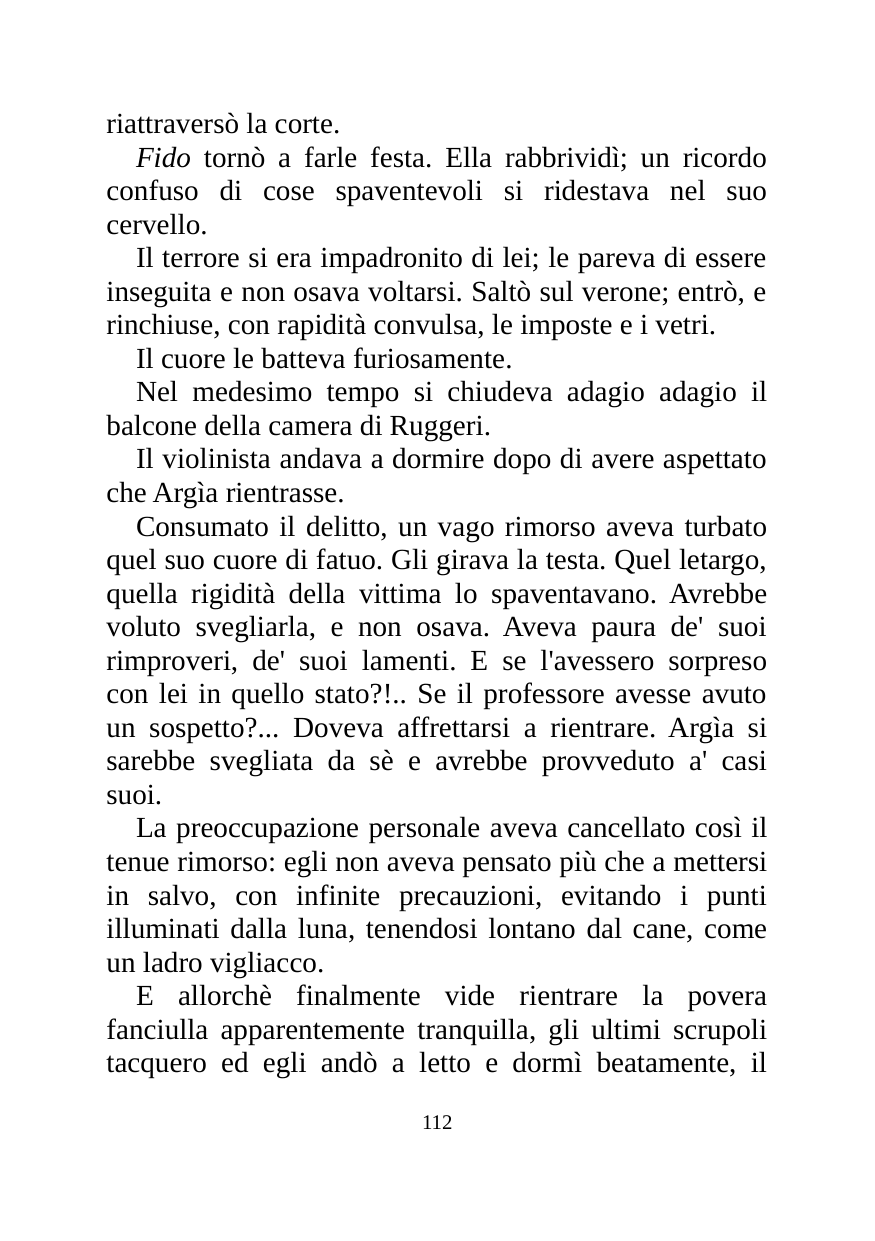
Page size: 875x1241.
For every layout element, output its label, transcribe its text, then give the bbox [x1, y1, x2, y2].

text riattraversò la corte. [106, 106, 768, 140]
text Il cuore le batteva furiosamente. [106, 341, 768, 374]
text Nel medesimo tempo si chiudeva adagio adagio il balcone della camera di Ruggeri. [106, 374, 768, 442]
text Il terrore si era impadronito di lei; le pareva di essere inseguita e non osava voltarsi. Saltò sul verone; entrò, e rinchiuse, con rapidità convulsa, le imposte e i vetri. [106, 240, 768, 341]
text Il violinista andava a dormire dopo di avere aspettato che Argìa rientrasse. [106, 442, 768, 509]
text La preoccupazione personale aveva cancellato così il tenue rimorso: egli non aveva pensato più che a mettersi in salvo, con infinite precauzioni, evitando i punti illuminati dalla luna, tenendosi lontano dal cane, come un ladro vigliacco. [106, 811, 768, 978]
text Fido tornò a farle festa. Ella rabbrividì; un ricordo confuso di cose spaventevoli si ridestava nel suo cervello. [106, 140, 768, 240]
text E allorchè finalmente vide rientrare la povera fanciulla apparentemente tranquilla, gli ultimi scrupoli tacquero ed egli andò a letto e dormì beatamente, il [106, 978, 768, 1079]
text Consumato il delitto, un vago rimorso aveva turbato quel suo cuore di fatuo. Gli girava la testa. Quel letargo, quella rigidità della vittima lo spaventavano. Avrebbe voluto svegliarla, e non osava. Aveva paura de' suoi rimproveri, de' suoi lamenti. E se l'avessero sorpreso con lei in quello stato?!.. Se il professore avesse avuto un sospetto?... Doveva affrettarsi a rientrare. Argìa si sarebbe svegliata da sè e avrebbe provveduto a' casi suoi. [106, 509, 768, 811]
